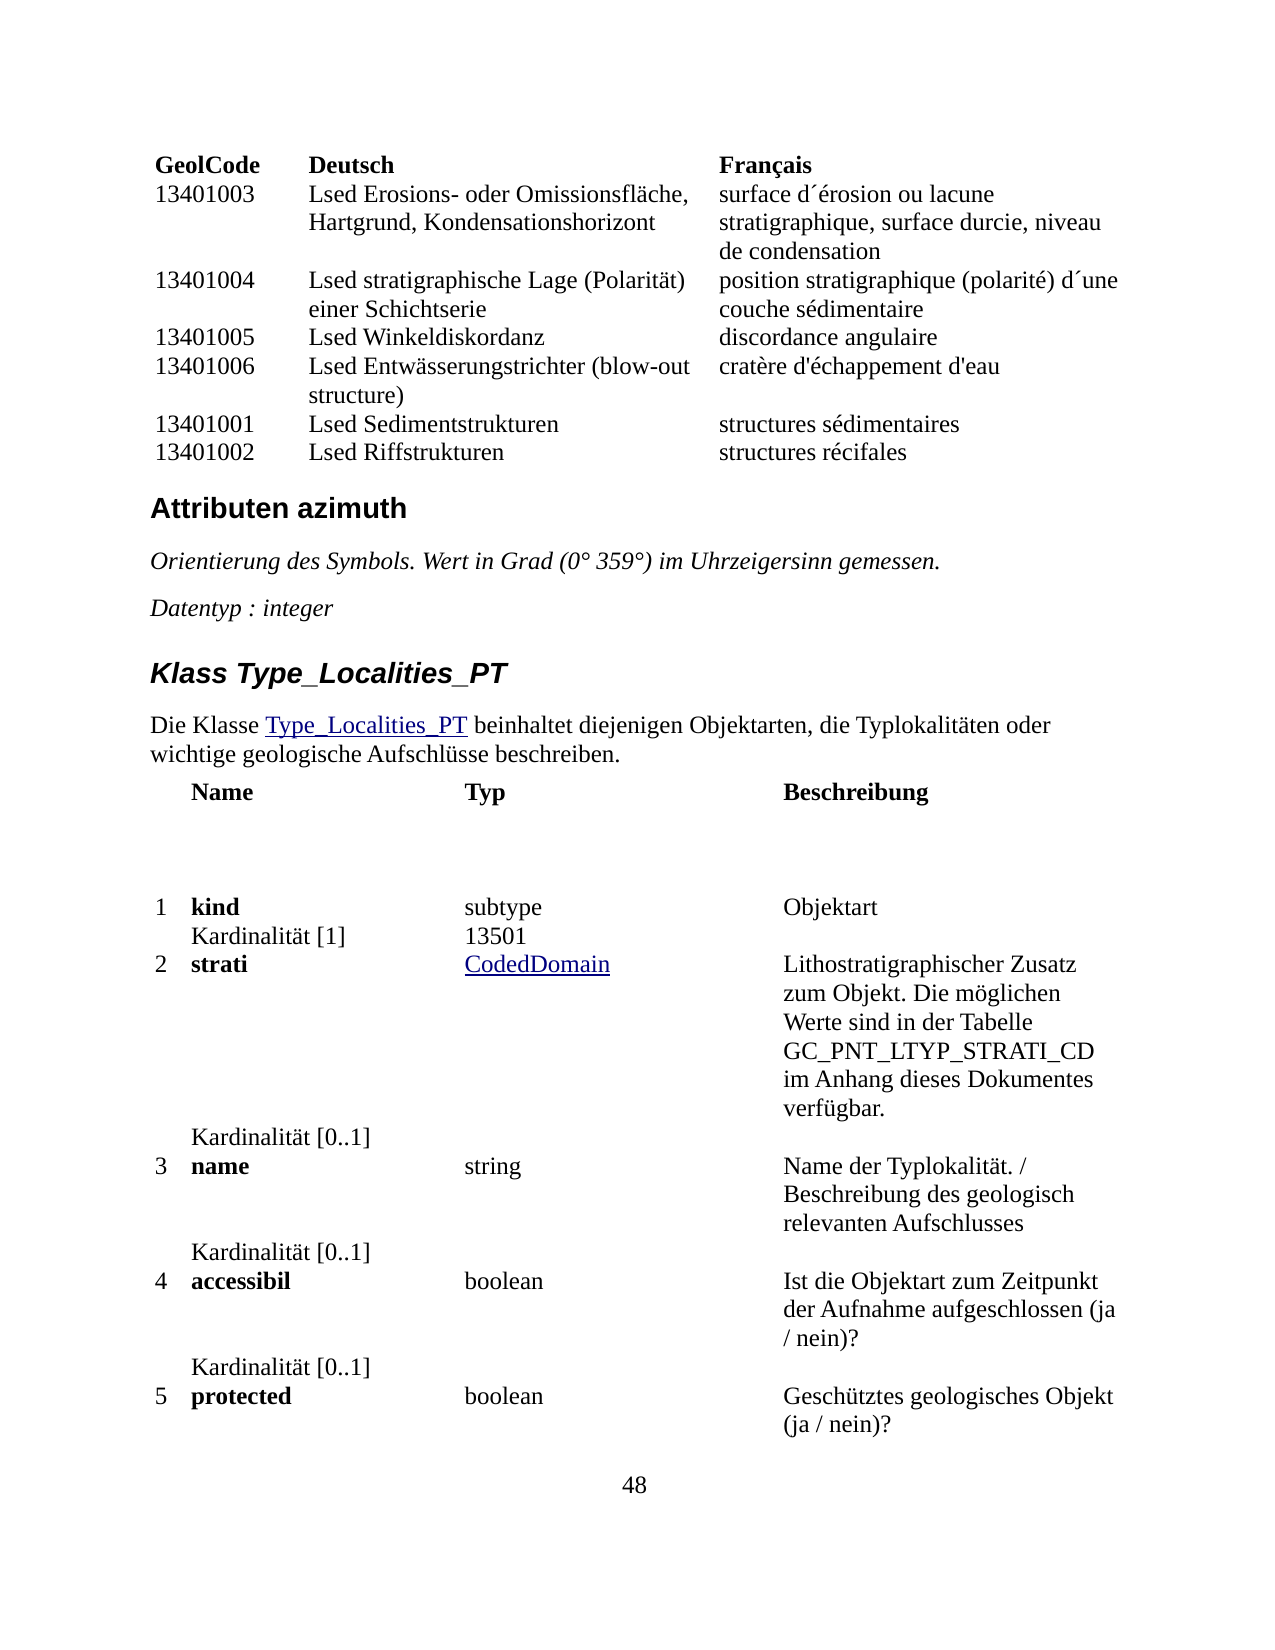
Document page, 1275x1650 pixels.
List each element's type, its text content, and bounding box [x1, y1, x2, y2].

table_cell boolean [460, 1266, 779, 1352]
table_cell 13401004 [150, 265, 304, 322]
table_cell Kardinalität [1] [186, 921, 460, 949]
table_cell position stratigraphique (polarité) d´une couche sédimentaire [714, 265, 1125, 322]
table_cell Lithostratigraphischer Zusatz zum Objekt. Die möglichen Werte sind in der Tabelle GC_PNT_LTYP_STRATI_CD im Anhang dieses Dokumentes verfügbar. [779, 950, 1125, 1122]
table_header GeolCode [150, 150, 304, 179]
table_cell Lsed Winkeldiskordanz [304, 323, 714, 351]
table_cell 1 [150, 892, 186, 921]
table_cell Name der Typlokalität. / Beschreibung des geologisch relevanten Aufschlusses [779, 1151, 1125, 1237]
subtitle Klass Type_Localities_PT [150, 656, 1125, 689]
table_cell 13401002 [150, 438, 304, 466]
table_cell accessibil [186, 1266, 460, 1352]
table_cell 13401001 [150, 409, 304, 437]
table_cell [779, 1352, 1125, 1381]
table_cell Lsed stratigraphische Lage (Polarität) einer Schichtserie [304, 265, 714, 322]
table_cell [150, 1237, 186, 1266]
table_cell [460, 1237, 779, 1266]
table_header Français [714, 150, 1125, 179]
table_cell Lsed Sedimentstrukturen [304, 409, 714, 437]
table_cell 13401003 [150, 179, 304, 265]
table_cell Lsed Entwässerungstrichter (blow-out structure) [304, 351, 714, 409]
text Die Klasse Type_Localities_PT beinhaltet diejenigen Objektarten, die Typlokalitäten oder wichtige geologische Aufschlüsse beschreiben. [150, 711, 1125, 768]
table_cell [460, 1352, 779, 1381]
table_cell boolean [460, 1381, 779, 1438]
text Orientierung des Symbols. Wert in Grad (0° 359°) im Uhrzeigersinn gemessen. [150, 546, 1125, 575]
subtitle Attributen azimuth [150, 491, 1125, 525]
table_cell kind [186, 892, 460, 921]
table_cell CodedDomain [460, 950, 779, 1122]
table_cell Objektart [779, 892, 1125, 921]
table_cell Kardinalität [0..1] [186, 1352, 460, 1381]
table_header Deutsch [304, 150, 714, 179]
text Datentyp : integer [150, 593, 1125, 622]
table_cell [779, 1237, 1125, 1266]
table_cell Ist die Objektart zum Zeitpunkt der Aufnahme aufgeschlossen (ja / nein)? [779, 1266, 1125, 1352]
table_cell [779, 1122, 1125, 1151]
table_header [150, 777, 186, 892]
table_cell name [186, 1151, 460, 1237]
table_cell 4 [150, 1266, 186, 1352]
table_cell cratère d'échappement d'eau [714, 351, 1125, 409]
table_cell 13401005 [150, 323, 304, 351]
table_cell [779, 921, 1125, 949]
table_cell subtype [460, 892, 779, 921]
table_header Beschreibung [779, 777, 1125, 892]
table_cell 13501 [460, 921, 779, 949]
table_cell structures sédimentaires [714, 409, 1125, 437]
table_cell [150, 1122, 186, 1151]
table_cell Lsed Riffstrukturen [304, 438, 714, 466]
table_cell [460, 1122, 779, 1151]
table_cell [150, 921, 186, 949]
table_cell discordance angulaire [714, 323, 1125, 351]
table_cell 13401006 [150, 351, 304, 409]
table_cell Lsed Erosions- oder Omissionsfläche, Hartgrund, Kondensationshorizont [304, 179, 714, 265]
table_cell Kardinalität [0..1] [186, 1237, 460, 1266]
table_cell Kardinalität [0..1] [186, 1122, 460, 1151]
table_cell 2 [150, 950, 186, 1122]
table_header Name [186, 777, 460, 892]
table_cell structures récifales [714, 438, 1125, 466]
table_cell string [460, 1151, 779, 1237]
table_cell Geschütztes geologisches Objekt (ja / nein)? [779, 1381, 1125, 1438]
table_cell surface d´érosion ou lacune stratigraphique, surface durcie, niveau de condensation [714, 179, 1125, 265]
table_header Typ [460, 777, 779, 892]
table_cell 5 [150, 1381, 186, 1438]
table_cell strati [186, 950, 460, 1122]
table_cell protected [186, 1381, 460, 1438]
table_cell 3 [150, 1151, 186, 1237]
table_cell [150, 1352, 186, 1381]
